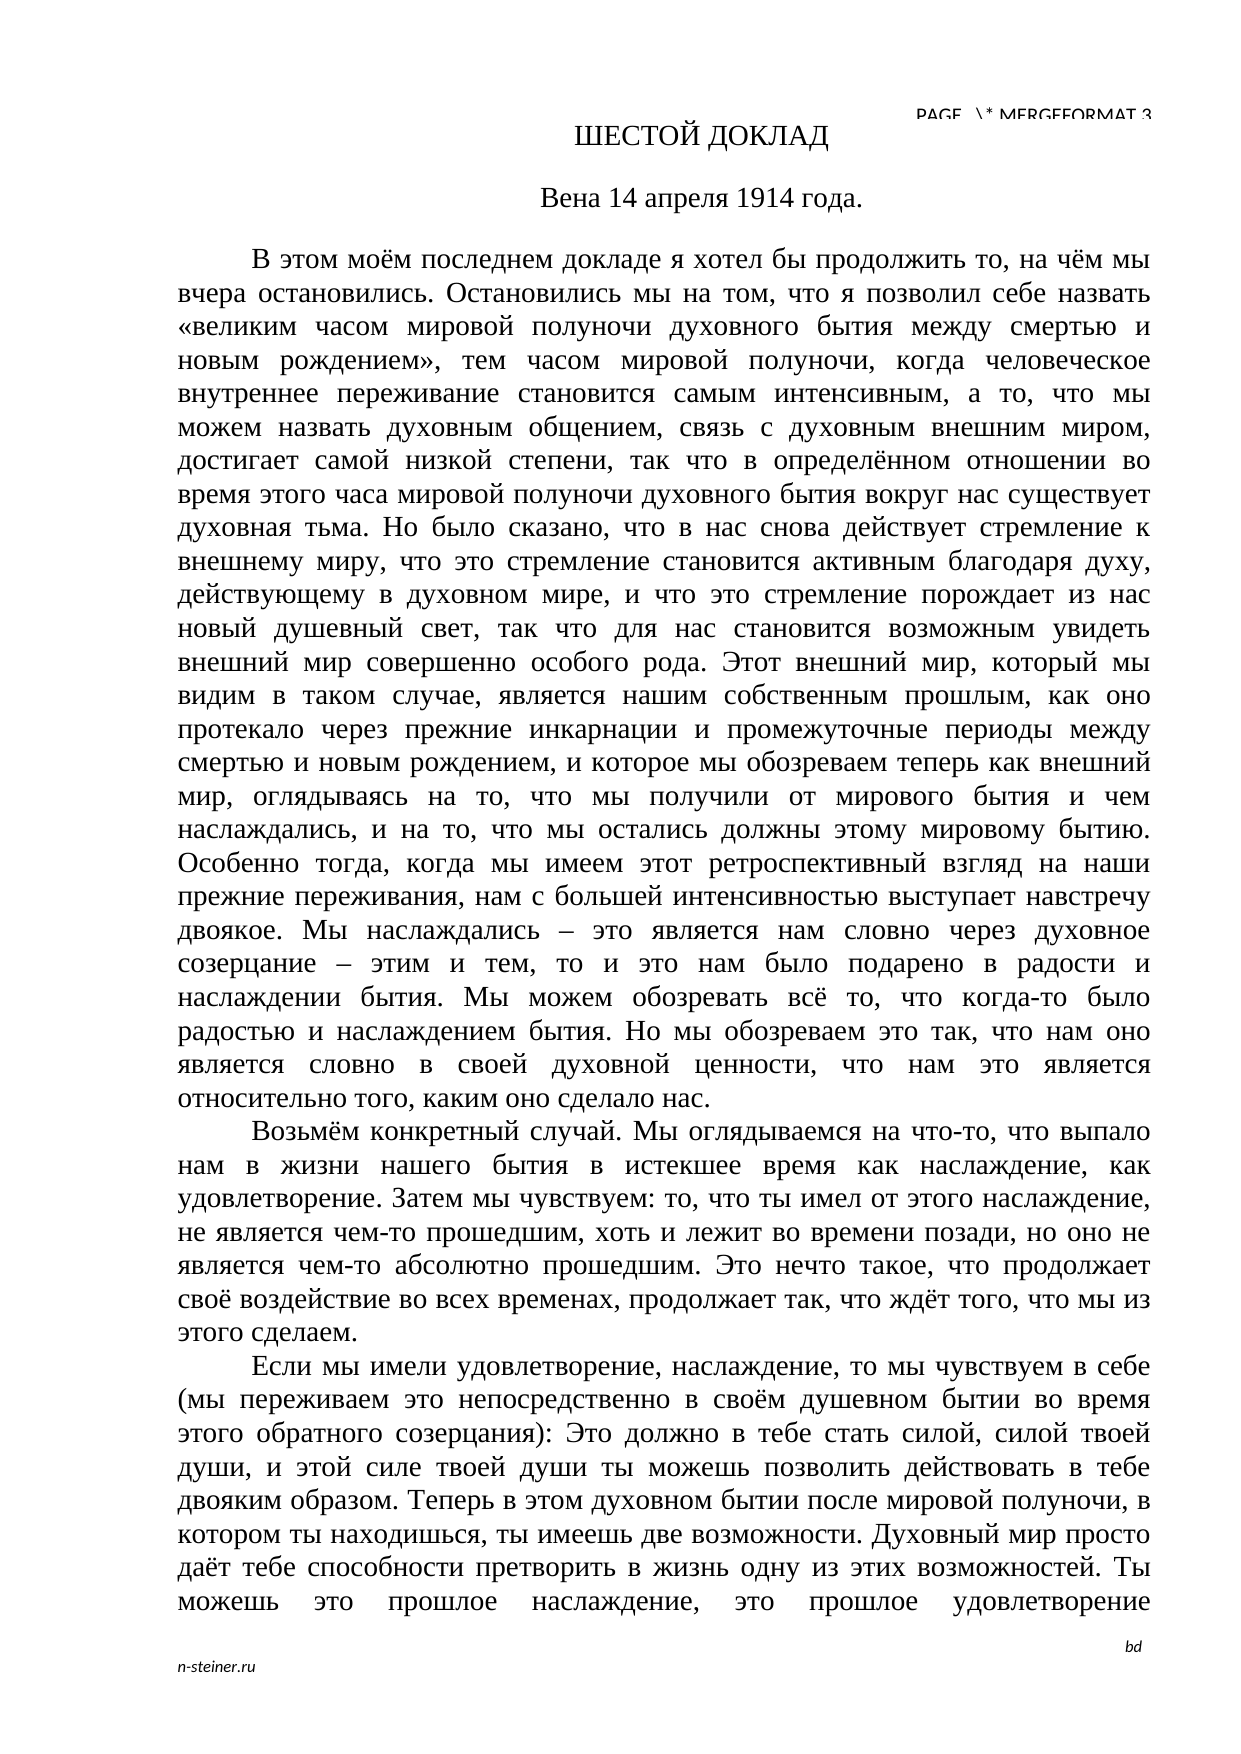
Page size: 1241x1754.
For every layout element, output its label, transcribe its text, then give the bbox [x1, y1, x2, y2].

text ШЕСТОЙ ДОКЛАД [177, 118, 1152, 152]
text Возьмём конкретный случай. Мы оглядываемся на что-то, что выпало нам в жизни нашего бытия в истекшее время как наслаждение, как удовлетворение. Затем мы чувствуем: то, что ты имел от этого наслаждение, не является чем-то прошедшим, хоть и лежит во времени позади, но оно не является чем-то абсолютно прошедшим. Это нечто такое, что продолжает своё воздействие во всех временах, продолжает так, что ждёт того, что мы из этого сделаем. [177, 1113, 1152, 1348]
text Вена 14 апреля 1914 года. [177, 180, 1152, 213]
text Если мы имели удовлетворение, наслаждение, то мы чувствуем в себе (мы переживаем это непосредственно в своём душевном бытии во время этого обратного созерцания): Это должно в тебе стать силой, силой твоей души, и этой силе твоей души ты можешь позволить действовать в тебе двояким образом. Теперь в этом духовном бытии после мировой полуночи, в котором ты находишься, ты имеешь две возможности. Духовный мир просто даёт тебе способности претворить в жизнь одну из этих возможностей. Ты можешь это прошлое наслаждение, это прошлое удовлетворение [177, 1348, 1152, 1616]
text В этом моём последнем докладе я хотел бы продолжить то, на чём мы вчера остановились. Остановились мы на том, что я позволил себе назвать «великим часом мировой полуночи духовного бытия между смертью и новым рождением», тем часом мировой полуночи, когда человеческое внутреннее переживание становится самым интенсивным, а то, что мы можем назвать духовным общением, связь с духовным внешним миром, достигает самой низкой степени, так что в определённом отношении во время этого часа мировой полуночи духовного бытия вокруг нас существует духовная тьма. Но было сказано, что в нас снова действует стремление к внешнему миру, что это стремление становится активным благодаря духу, действующему в духовном мире, и что это стремление порождает из нас новый душевный свет, так что для нас становится возможным увидеть внешний мир совершенно особого рода. Этот внешний мир, который мы видим в таком случае, является нашим собственным прошлым, как оно протекало через прежние инкарнации и промежуточные периоды между смертью и новым рождением, и которое мы обозреваем теперь как внешний мир, оглядываясь на то, что мы получили от мирового бытия и чем наслаждались, и на то, что мы остались должны этому мировому бытию. Особенно тогда, когда мы имеем этот ретроспективный взгляд на наши прежние переживания, нам с большей интенсивностью выступает навстречу двоякое. Мы наслаждались – это является нам словно через духовное созерцание – этим и тем, то и это нам было подарено в радости и наслаждении бытия. Мы можем обозревать всё то, что когда-то было радостью и наслаждением бытия. Но мы обозреваем это так, что нам оно является словно в своей духовной ценности, что нам это является относительно того, каким оно сделало нас. [177, 241, 1152, 1113]
